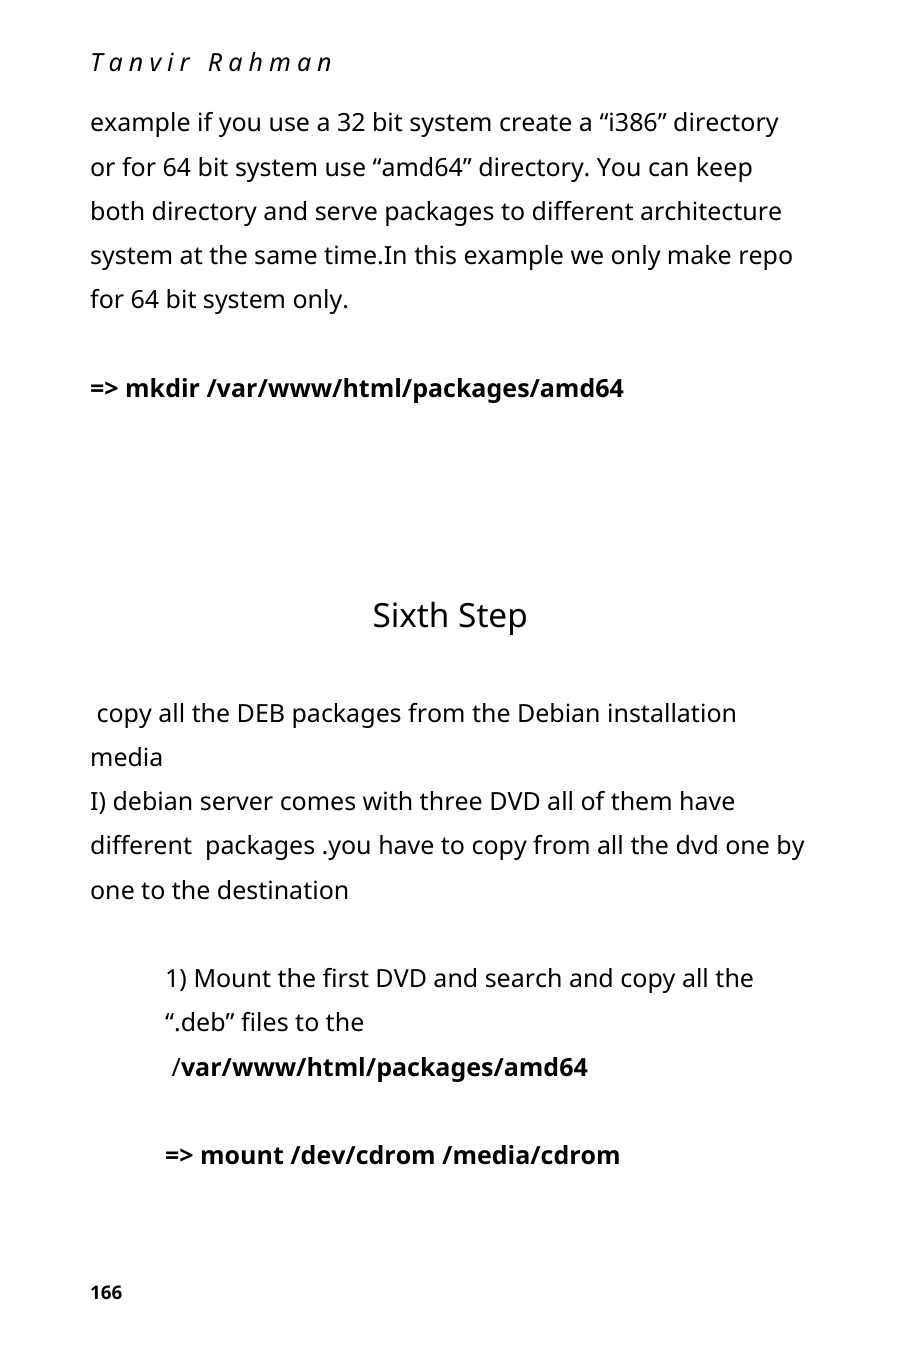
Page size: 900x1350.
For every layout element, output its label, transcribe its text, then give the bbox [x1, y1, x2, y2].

text => mkdir /var/www/html/packages/amd64 [90, 371, 810, 405]
text 1) Mount the first DVD and search and copy all the “.deb” files to the [90, 961, 810, 1039]
text /var/www/html/packages/amd64 [90, 1049, 810, 1083]
text => mount /dev/cdrom /media/cdrom [90, 1138, 810, 1172]
text I) debian server comes with three DVD all of them have different packages .you have to copy from all the dvd one by one to the destination [90, 784, 810, 906]
text Sixth Step [90, 592, 810, 637]
text copy all the DEB packages from the Debian installation media [90, 695, 810, 773]
text example if you use a 32 bit system create a “i386” directory or for 64 bit system use “amd64” directory. You can keep both directory and serve packages to different architecture system at the same time.In this example we only make repo for 64 bit system only. [90, 105, 810, 316]
